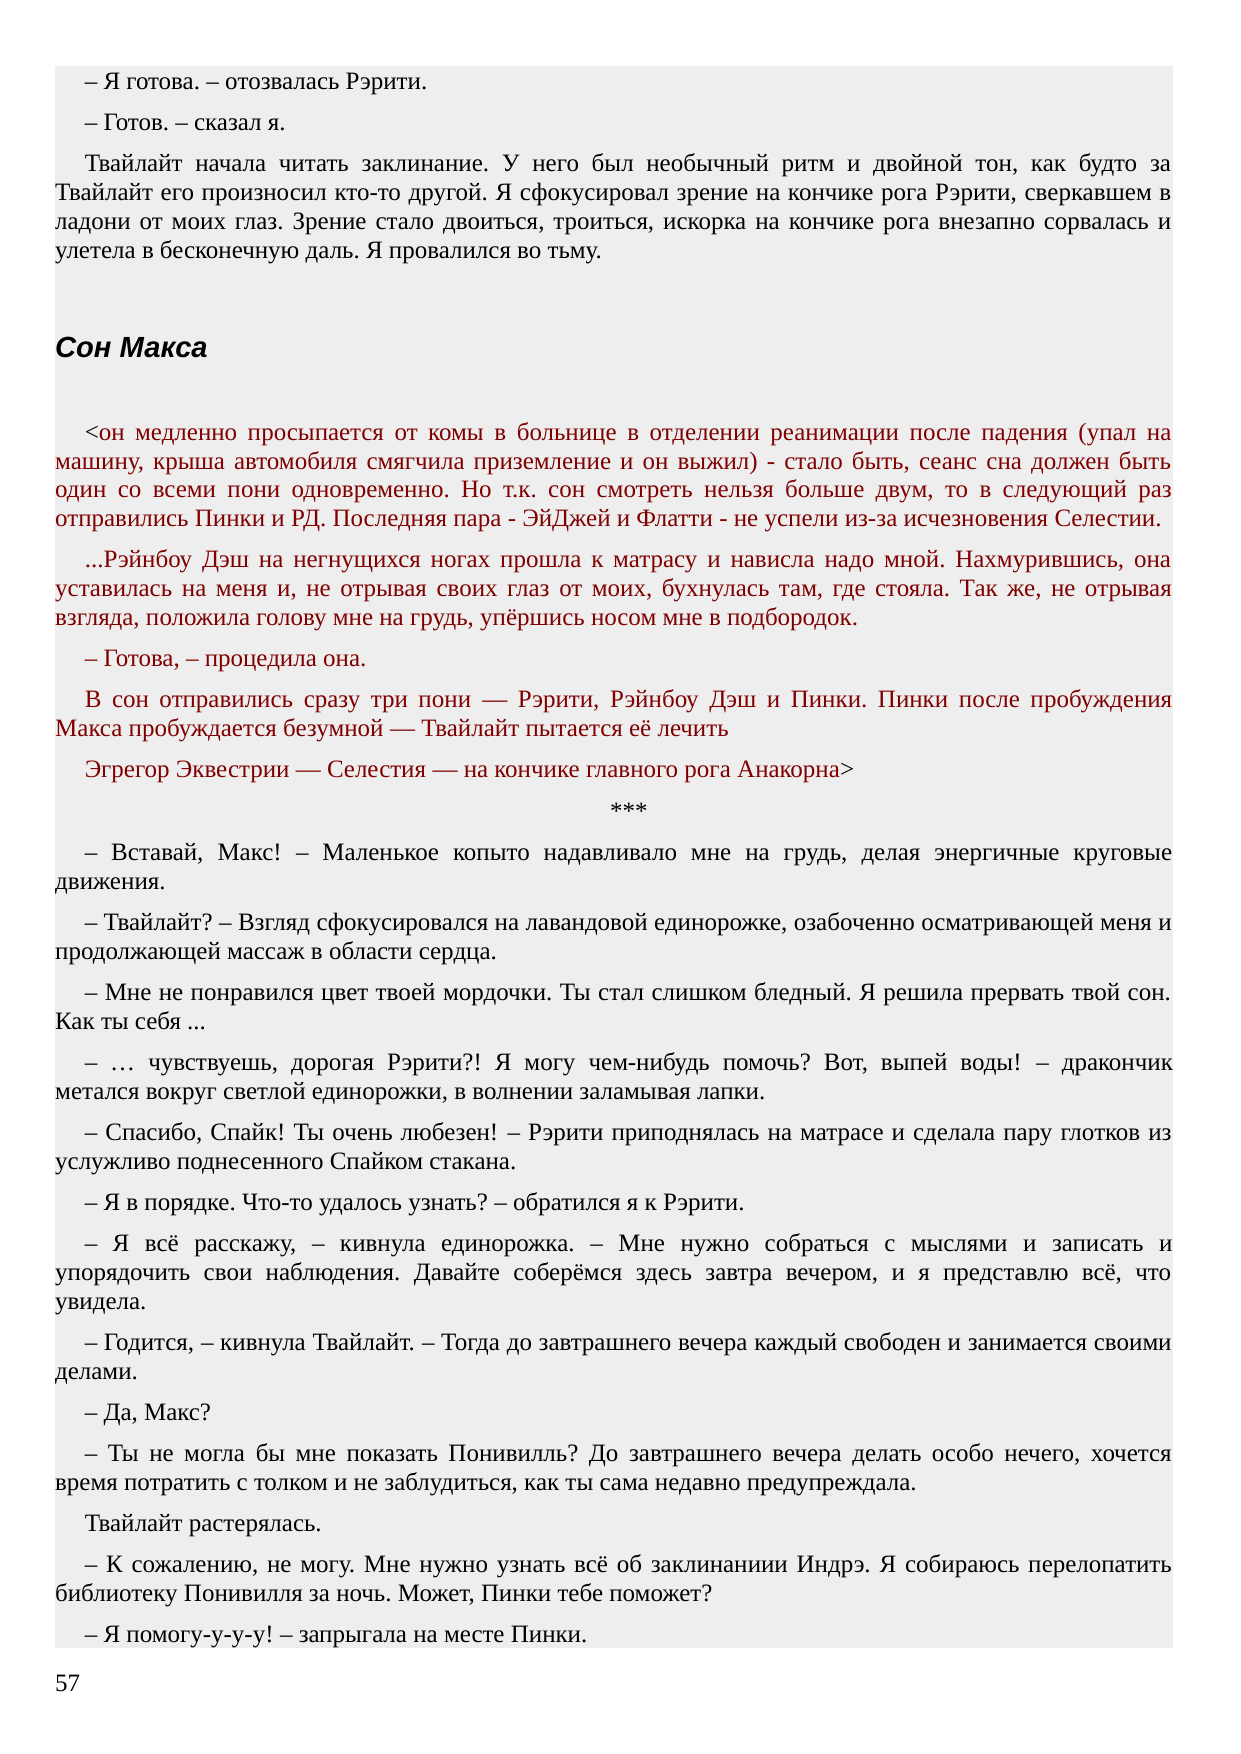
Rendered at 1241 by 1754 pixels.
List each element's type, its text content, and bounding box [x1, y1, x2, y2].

text *** [55, 796, 1173, 824]
text – Годится, – кивнула Твайлайт. – Тогда до завтрашнего вечера каждый свободен и занимается своими делами. [55, 1327, 1173, 1384]
text – Ты не могла бы мне показать Понивилль? До завтрашнего вечера делать особо нечего, хочется время потратить с толком и не заблудиться, как ты сама недавно предупреждала. [55, 1438, 1173, 1496]
text В сон отправились сразу три пони — Рэрити, Рэйнбоу Дэш и Пинки. Пинки после пробуждения Макса пробуждается безумной — Твайлайт пытается её лечить [55, 684, 1173, 742]
text Эгрегор Эквестрии — Селестия — на кончике главного рога Анакорна> [55, 754, 1173, 783]
text – Мне не понравился цвет твоей мордочки. Ты стал слишком бледный. Я решила прервать твой сон. Как ты себя ... [55, 977, 1173, 1034]
text – Я в порядке. Что-то удалось узнать? – обратился я к Рэрити. [55, 1187, 1173, 1216]
text Твайлайт растерялась. [55, 1508, 1173, 1537]
text ...Рэйнбоу Дэш на негнущихся ногах прошла к матрасу и нависла надо мной. Нахмурившись, она уставилась на меня и, не отрывая своих глаз от моих, бухнулась там, где стояла. Так же, не отрывая взгляда, положила голову мне на грудь, упёршись носом мне в подбородок. [55, 544, 1173, 631]
text – Я всё расскажу, – кивнула единорожка. – Мне нужно собраться с мыслями и записать и упорядочить свои наблюдения. Давайте соберёмся здесь завтра вечером, и я представлю всё, что увидела. [55, 1228, 1173, 1314]
text – Я помогу-у-у-у! – запрыгала на месте Пинки. [55, 1619, 1173, 1648]
text – Готова, – процедила она. [55, 643, 1173, 672]
text – … чувствуешь, дорогая Рэрити?! Я могу чем-нибудь помочь? Вот, выпей воды! – дракончик метался вокруг светлой единорожки, в волнении заламывая лапки. [55, 1047, 1173, 1104]
text <он медленно просыпается от комы в больнице в отделении реанимации после падения (упал на машину, крыша автомобиля смягчила приземление и он выжил) - стало быть, сеанс сна должен быть один со всеми пони одновременно. Но т.к. сон смотреть нельзя больше двум, то в следующий раз отправились Пинки и РД. Последняя пара - ЭйДжей и Флатти - не успели из-за исчезновения Селестии. [55, 417, 1173, 532]
text – Спасибо, Спайк! Ты очень любезен! – Рэрити приподнялась на матрасе и сделала пару глотков из услужливо поднесенного Спайком стакана. [55, 1117, 1173, 1174]
text Твайлайт начала читать заклинание. У него был необычный ритм и двойной тон, как будто за Твайлайт его произносил кто-то другой. Я сфокусировал зрение на кончике рога Рэрити, сверкавшем в ладони от моих глаз. Зрение стало двоиться, троиться, искорка на кончике рога внезапно сорвалась и улетела в бесконечную даль. Я провалился во тьму. [55, 148, 1173, 263]
text – Вставай, Макс! – Маленькое копыто надавливало мне на грудь, делая энергичные круговые движения. [55, 837, 1173, 894]
text – Да, Макс? [55, 1397, 1173, 1426]
text – Я готова. – отозвалась Рэрити. [55, 66, 1173, 95]
text – Готов. – сказал я. [55, 107, 1173, 136]
text – Твайлайт? – Взгляд сфокусировался на лавандовой единорожке, озабоченно осматривающей меня и продолжающей массаж в области сердца. [55, 907, 1173, 964]
subtitle Сон Макса [55, 330, 1173, 363]
text – К сожалению, не могу. Мне нужно узнать всё об заклинаниии Индрэ. Я собираюсь перелопатить библиотеку Понивилля за ночь. Может, Пинки тебе поможет? [55, 1549, 1173, 1607]
